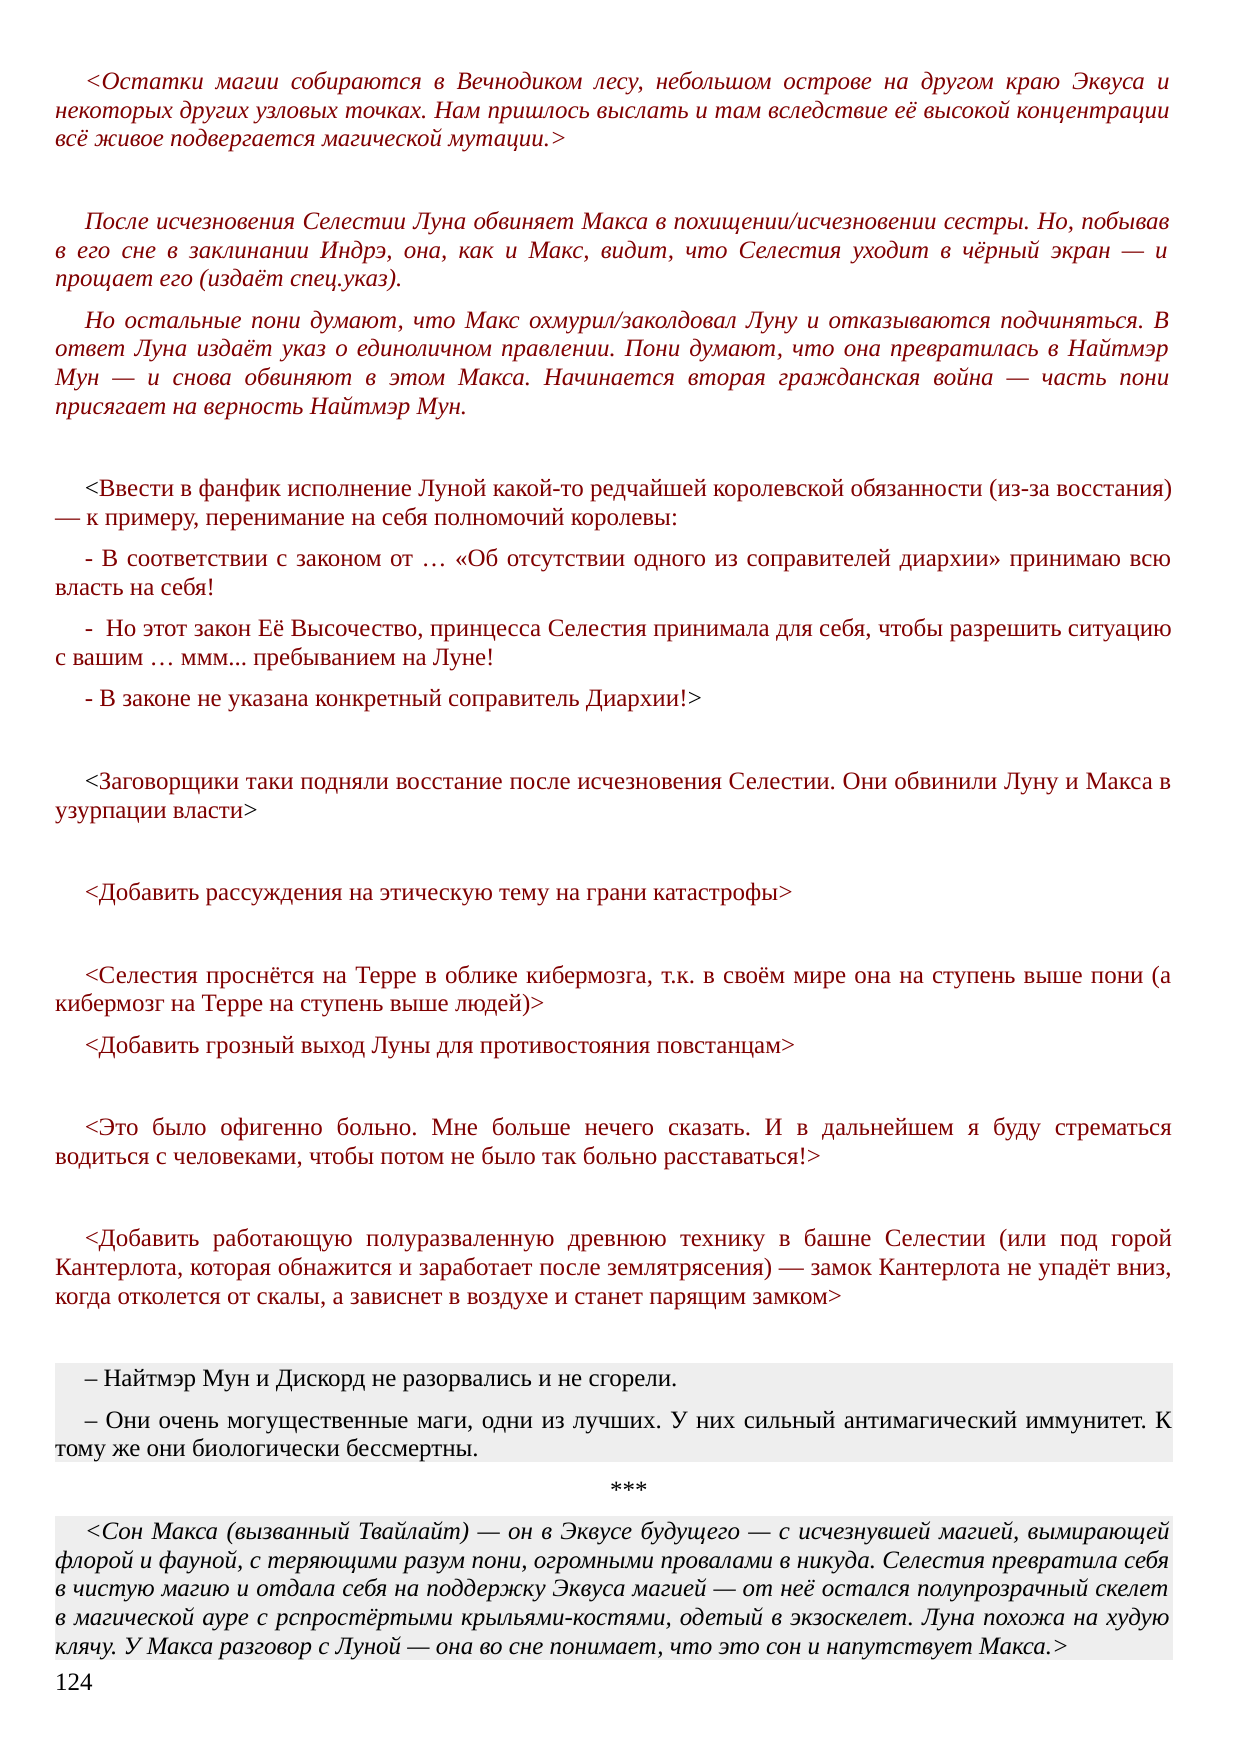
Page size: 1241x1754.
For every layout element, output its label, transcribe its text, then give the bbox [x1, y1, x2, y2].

text <Ввести в фанфик исполнение Луной какой-то редчайшей королевской обязанности (из-за восстания) — к примеру, перенимание на себя полномочий королевы: [55, 473, 1173, 531]
text После исчезновения Селестии Луна обвиняет Макса в похищении/исчезновении сестры. Но, побывав в его сне в заклинании Индрэ, она, как и Макс, видит, что Селестия уходит в чёрный экран — и прощает его (издаёт спец.указ). [55, 206, 1173, 292]
text – Они очень могущественные маги, одни из лучших. У них сильный антимагический иммунитет. К тому же они биологически бессмертны. [55, 1405, 1173, 1462]
text <Добавить рассуждения на этическую тему на грани катастрофы> [55, 877, 1173, 906]
text <Селестия проснётся на Терре в облике кибермозга, т.к. в своём мире она на ступень выше пони (а кибермозг на Терре на ступень выше людей)> [55, 960, 1173, 1017]
text Но остальные пони думают, что Макс охмурил/заколдовал Луну и отказываются подчиняться. В ответ Луна издаёт указ о единоличном правлении. Пони думают, что она превратилась в Найтмэр Мун — и снова обвиняют в этом Макса. Начинается вторая гражданская война — часть пони присягает на верность Найтмэр Мун. [55, 305, 1173, 420]
text – Найтмэр Мун и Дискорд не разорвались и не сгорели. [55, 1363, 1173, 1392]
text *** [55, 1475, 1173, 1503]
text - Но этот закон Её Высочество, принцесса Селестия принимала для себя, чтобы разрешить ситуацию с вашим … ммм... пребыванием на Луне! [55, 613, 1173, 671]
text <Это было офигенно больно. Мне больше нечего сказать. И в дальнейшем я буду стрематься водиться с человеками, чтобы потом не было так больно расставаться!> [55, 1112, 1173, 1170]
text <Остатки магии собираются в Вечнодиком лесу, небольшом острове на другом краю Эквуса и некоторых других узловых точках. Нам пришлось выслать и там вследствие её высокой концентрации всё живое подвергается магической мутации.> [55, 66, 1173, 152]
text - В законе не указана конкретный соправитель Диархии!> [55, 683, 1173, 712]
text <Добавить работающую полуразваленную древнюю технику в башне Селестии (или под горой Кантерлота, которая обнажится и заработает после землятрясения) — замок Кантерлота не упадёт вниз, когда отколется от скалы, а зависнет в воздухе и станет парящим замком> [55, 1223, 1173, 1310]
text <Заговорщики таки подняли восстание после исчезновения Селестии. Они обвинили Луну и Макса в узурпации власти> [55, 766, 1173, 823]
text <Сон Макса (вызванный Твайлайт) — он в Эквусе будущего — с исчезнувшей магией, вымирающей флорой и фауной, с теряющими разум пони, огромными провалами в никуда. Селестия превратила себя в чистую магию и отдала себя на поддержку Эквуса магией — от неё остался полупрозрачный скелет в магической ауре с рспростёртыми крыльями-костями, одетый в экзоскелет. Луна похожа на худую клячу. У Макса разговор с Луной — она во сне понимает, что это сон и напутствует Макса.> [55, 1516, 1173, 1660]
text - В соответствии с законом от … «Об отсутствии одного из соправителей диархии» принимаю всю власть на себя! [55, 543, 1173, 601]
text <Добавить грозный выход Луны для противостояния повстанцам> [55, 1030, 1173, 1058]
